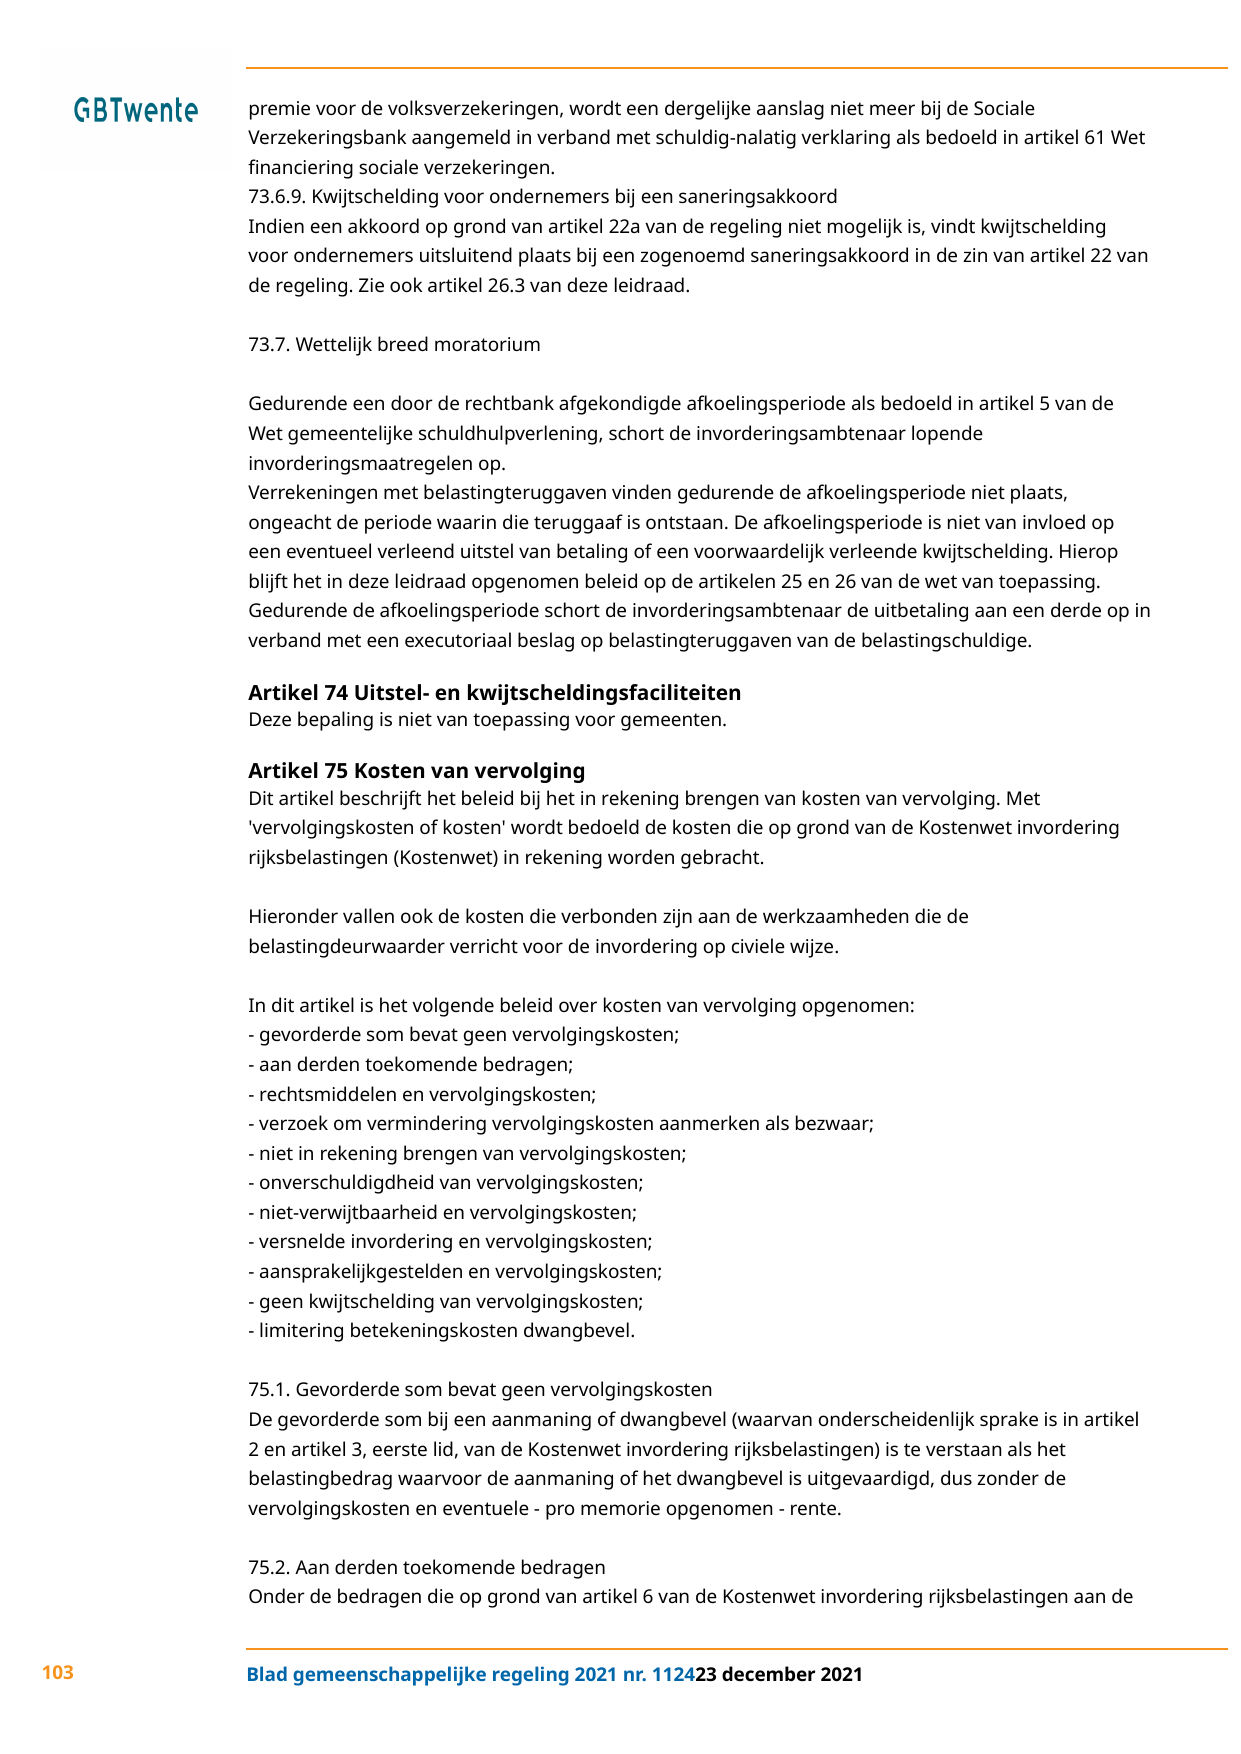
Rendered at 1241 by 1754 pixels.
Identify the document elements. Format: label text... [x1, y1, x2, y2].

text Onder de bedragen die op grond van artikel 6 van de Kostenwet invordering rijksbelastingen aan de [248, 1584, 1152, 1609]
picture [41, 47, 231, 172]
text - geen kwijtschelding van vervolgingskosten; [248, 1288, 1152, 1314]
text 75.1. Gevorderde som bevat geen vervolgingskosten [248, 1377, 1152, 1402]
text Artikel 75 Kosten van vervolging [248, 757, 1152, 785]
text 73.7. Wettelijk breed moratorium [248, 331, 1152, 357]
text - gevorderde som bevat geen vervolgingskosten; [248, 1022, 1152, 1047]
text premie voor de volksverzekeringen, wordt een dergelijke aanslag niet meer bij de Sociale Verzekeringsbank aangemeld in verband met schuldig-nalatig verklaring als bedoeld in artikel 61 Wet financiering sociale verzekeringen. [248, 95, 1152, 180]
text Dit artikel beschrijft het beleid bij het in rekening brengen van kosten van vervolging. Met 'vervolgingskosten of kosten' wordt bedoeld de kosten die op grond van de Kostenwet invordering rijksbelastingen (Kostenwet) in rekening worden gebracht. [248, 785, 1152, 870]
text - aan derden toekomende bedragen; [248, 1051, 1152, 1077]
text In dit artikel is het volgende beleid over kosten van vervolging opgenomen: [248, 992, 1152, 1018]
text - niet-verwijtbaarheid en vervolgingskosten; [248, 1199, 1152, 1225]
text Deze bepaling is niet van toepassing voor gemeenten. [248, 706, 1152, 732]
text Verrekeningen met belastingteruggaven vinden gedurende de afkoelingsperiode niet plaats, ongeacht de periode waarin die teruggaaf is ontstaan. De afkoelingsperiode is niet van invloed op een eventueel verleend uitstel van betaling of een voorwaardelijk verleende kwijtschelding. Hierop blijft het in deze leidraad opgenomen beleid op de artikelen 25 en 26 van de wet van toepassing. Gedurende de afkoelingsperiode schort de invorderingsambtenaar de uitbetaling aan een derde op in verband met een executoriaal beslag op belastingteruggaven van de belastingschuldige. [248, 479, 1152, 653]
text - niet in rekening brengen van vervolgingskosten; [248, 1140, 1152, 1166]
text - verzoek om vermindering vervolgingskosten aanmerken als bezwaar; [248, 1110, 1152, 1136]
text Gedurende een door de rechtbank afgekondigde afkoelingsperiode als bedoeld in artikel 5 van de Wet gemeentelijke schuldhulpverlening, schort de invorderingsambtenaar lopende invorderingsmaatregelen op. [248, 391, 1152, 476]
text - limitering betekeningskosten dwangbevel. [248, 1317, 1152, 1343]
text 73.6.9. Kwijtschelding voor ondernemers bij een saneringsakkoord [248, 183, 1152, 209]
text De gevorderde som bij een aanmaning of dwangbevel (waarvan onderscheidenlijk sprake is in artikel 2 en artikel 3, eerste lid, van de Kostenwet invordering rijksbelastingen) is te verstaan als het belastingbedrag waarvoor de aanmaning of het dwangbevel is uitgevaardigd, dus zonder de vervolgingskosten en eventuele - pro memorie opgenomen - rente. [248, 1406, 1152, 1521]
text - rechtsmiddelen en vervolgingskosten; [248, 1081, 1152, 1107]
text - onverschuldigdheid van vervolgingskosten; [248, 1169, 1152, 1195]
text Hieronder vallen ook de kosten die verbonden zijn aan de werkzaamheden die de belastingdeurwaarder verricht voor de invordering op civiele wijze. [248, 903, 1152, 959]
text Artikel 74 Uitstel- en kwijtscheldingsfaciliteiten [248, 678, 1152, 706]
text Indien een akkoord op grond van artikel 22a van de regeling niet mogelijk is, vindt kwijtschelding voor ondernemers uitsluitend plaats bij een zogenoemd saneringsakkoord in de zin van artikel 22 van de regeling. Zie ook artikel 26.3 van deze leidraad. [248, 213, 1152, 298]
text - aansprakelijkgestelden en vervolgingskosten; [248, 1258, 1152, 1284]
text 75.2. Aan derden toekomende bedragen [248, 1554, 1152, 1580]
text - versnelde invordering en vervolgingskosten; [248, 1229, 1152, 1254]
